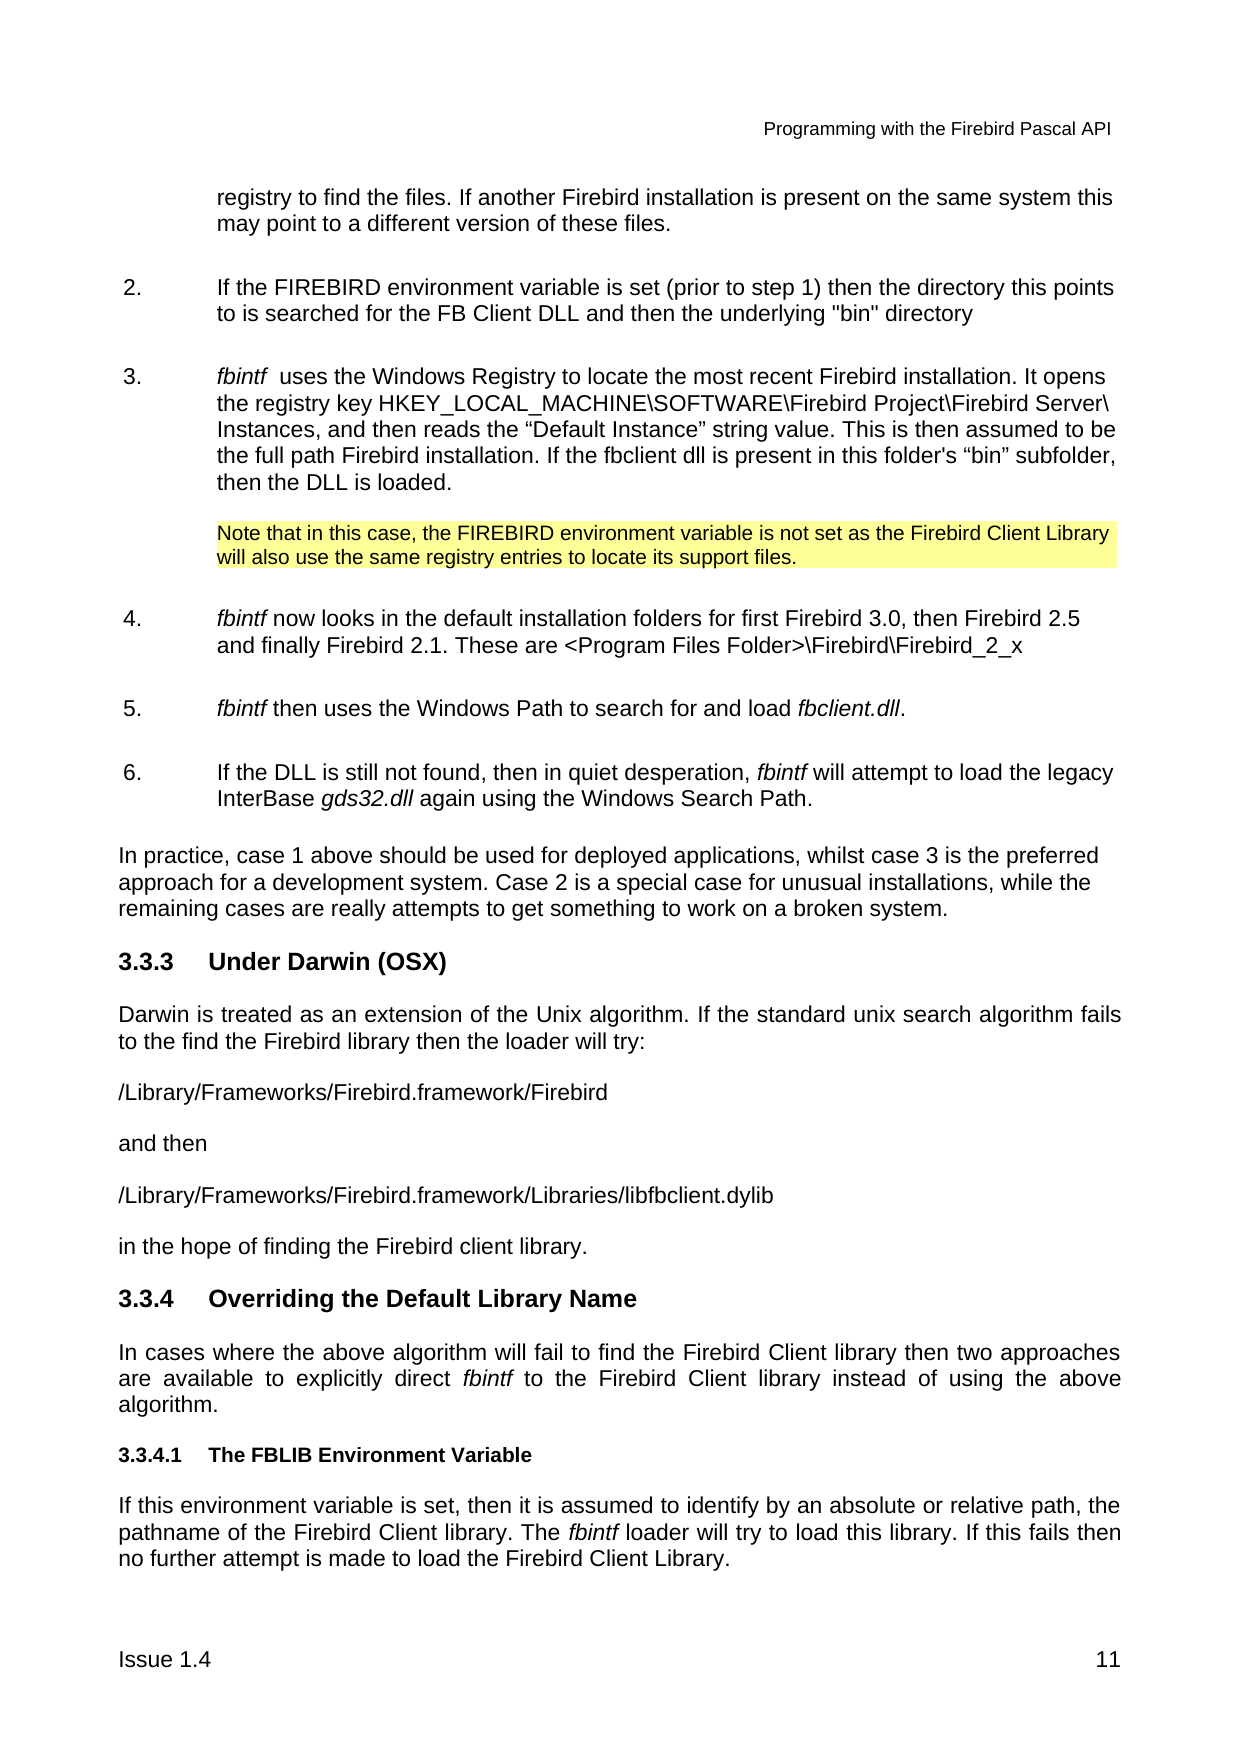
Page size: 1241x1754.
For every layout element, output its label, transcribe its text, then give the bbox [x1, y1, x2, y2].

table_cell If the FIREBIRD environment variable is set (prior to step 1) then the directory this points to is searched for the FB Client DLL and then the underlying "bin" directory [211, 268, 1123, 357]
table_cell fbintf now looks in the default installation folders for first Firebird 3.0, then Firebird 2.5 and finally Firebird 2.1. These are <Program Files Folder>\Firebird\Firebird_2_x [211, 600, 1123, 689]
subtitle Overriding the Default Library Name [118, 1284, 1122, 1313]
text and then [118, 1130, 1122, 1157]
text in the hope of finding the Firebird client library. [118, 1233, 1122, 1259]
table_cell [117, 689, 211, 753]
table_cell [117, 268, 211, 357]
text /Library/Frameworks/Firebird.framework/Firebird [118, 1079, 1122, 1105]
table_cell fbintf then uses the Windows Path to search for and load fbclient.dll. [211, 689, 1123, 753]
table_header [117, 178, 211, 268]
text Darwin is treated as an extension of the Unix algorithm. If the standard unix search algorithm fails to the find the Firebird library then the loader will try: [118, 1001, 1122, 1054]
table_cell [117, 358, 211, 600]
table_cell If the DLL is still not found, then in quiet desperation, fbintf will attempt to load the legacy InterBase gds32.dll again using the Windows Search Path. [211, 753, 1123, 842]
table_header registry to find the files. If another Firebird installation is present on the same system this may point to a different version of these files. [211, 178, 1123, 268]
text In practice, case 1 above should be used for deployed applications, whilst case 3 is the preferred approach for a development system. Case 2 is a special case for unusual installations, while the remaining cases are really attempts to get something to work on a broken system. [118, 842, 1122, 921]
subtitle Under Darwin (OSX) [118, 947, 1122, 976]
subtitle The FBLIB Environment Variable [118, 1443, 1122, 1467]
table_cell [117, 753, 211, 842]
text In cases where the above algorithm will fail to find the Firebird Client library then two approaches are available to explicitly direct fbintf to the Firebird Client library instead of using the above algorithm. [118, 1339, 1122, 1418]
table_cell [117, 600, 211, 689]
table_cell fbintf uses the Windows Registry to locate the most recent Firebird installation. It opens the registry key HKEY_LOCAL_MACHINE\SOFTWARE\Firebird Project\Firebird Server\Instances, and then reads the “Default Instance” string value. This is then assumed to be the full path Firebird installation. If the fbclient dll is present in this folder's “bin” subfolder, then the DLL is loaded. Note that in this case, the FIREBIRD environment variable is not set as the Firebird Client Library will also use the same registry entries to locate its support files. [211, 358, 1123, 600]
text If this environment variable is set, then it is assumed to identify by an absolute or relative path, the pathname of the Firebird Client library. The fbintf loader will try to load this library. If this fails then no further attempt is made to load the Firebird Client Library. [118, 1492, 1122, 1571]
text /Library/Frameworks/Firebird.framework/Libraries/libfbclient.dylib [118, 1182, 1122, 1208]
